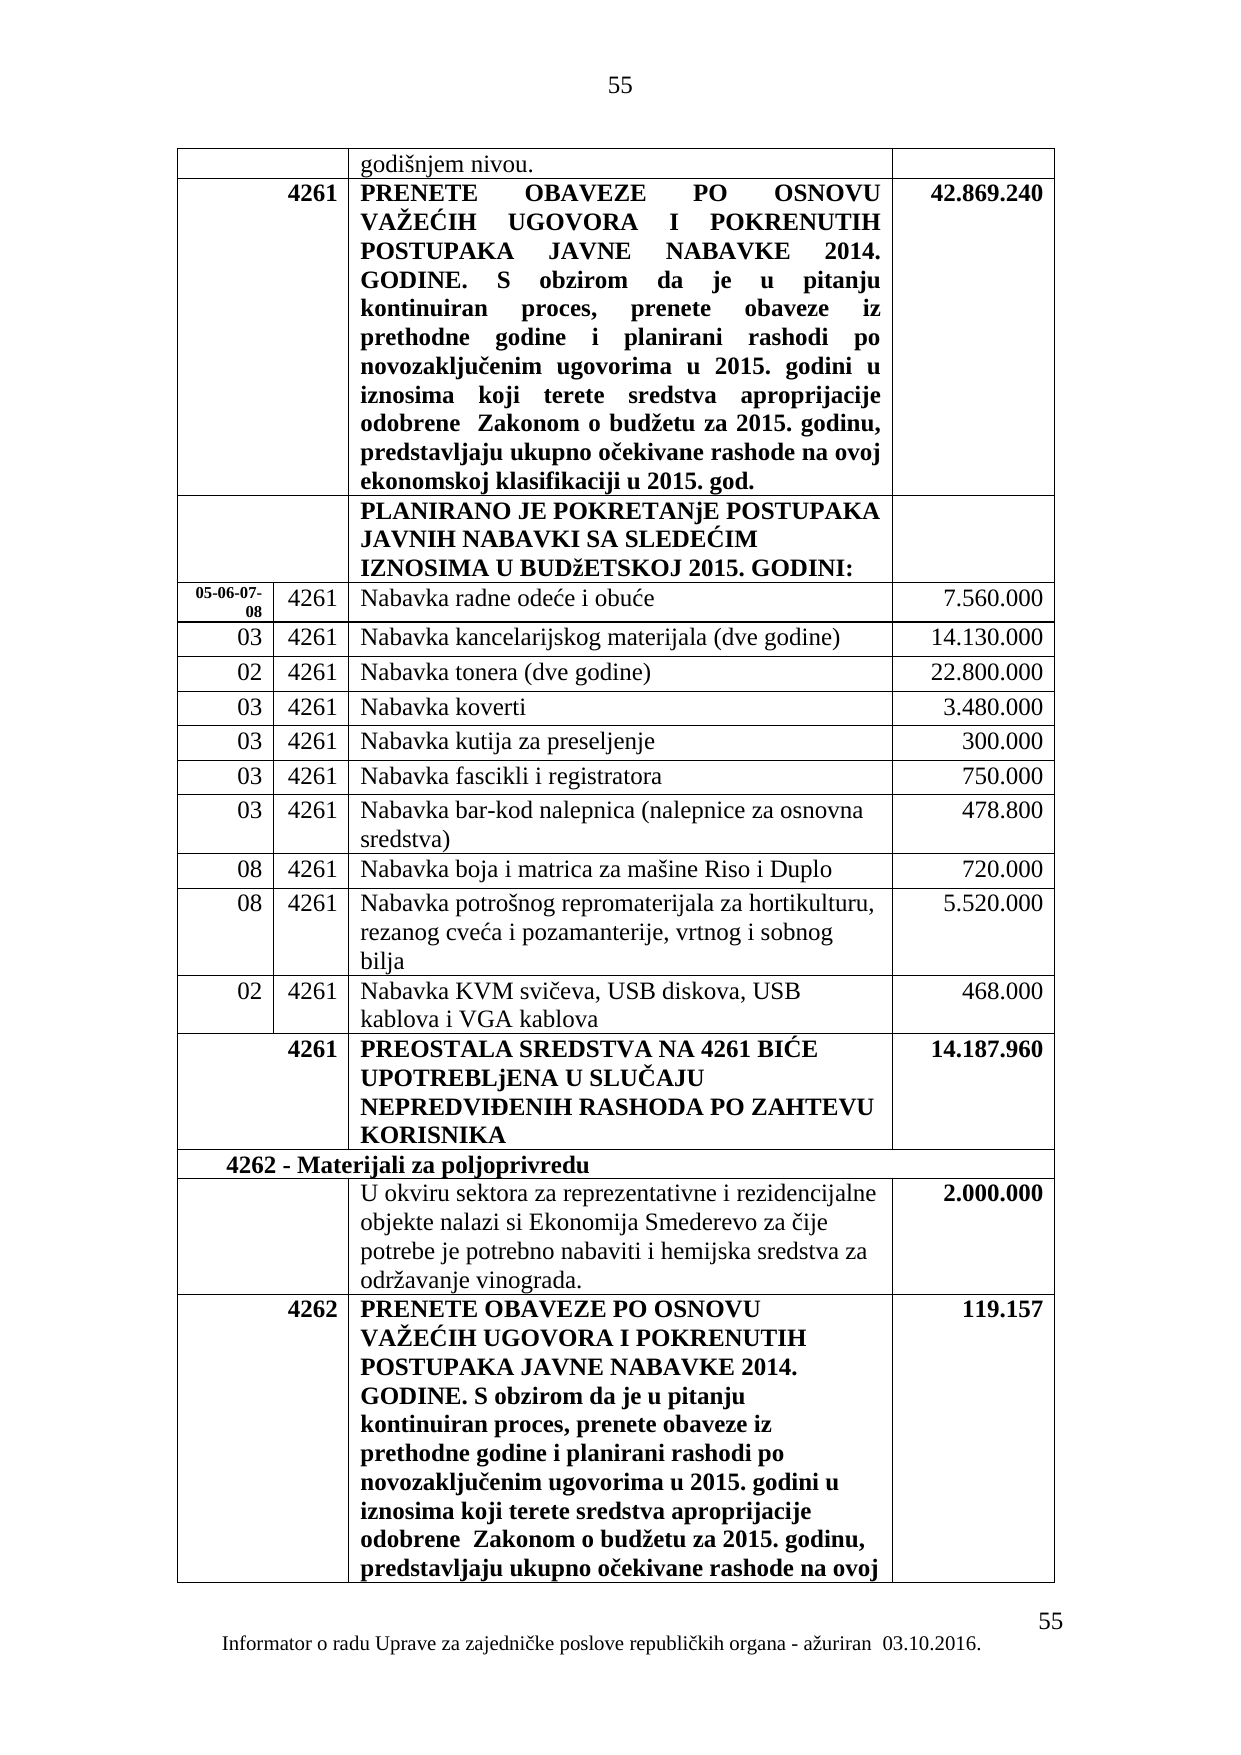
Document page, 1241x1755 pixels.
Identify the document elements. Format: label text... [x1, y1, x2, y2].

table_cell 4261 [274, 583, 348, 621]
table_cell U okviru sektora za reprezentativne i rezidencijalne objekte nalazi si Ekonomija Smederevo za čije potrebe je potrebno nabaviti i hemijska sredstva za održavanje vinograda. [349, 1179, 892, 1293]
table_cell 14.130.000 [893, 623, 1054, 656]
table_cell 750.000 [893, 761, 1054, 794]
table_cell Nabavka koverti [349, 692, 892, 725]
table_cell Nabavka tonera (dve godine) [349, 657, 892, 691]
table_cell 02 [178, 657, 273, 691]
table_cell 02 [178, 976, 273, 1033]
table_cell 300.000 [893, 726, 1054, 760]
table_cell 03 [178, 795, 273, 853]
table_cell [178, 149, 348, 177]
table_cell Nabavka KVM svičeva, USB diskova, USB kablova i VGA kablova [349, 976, 892, 1033]
table_cell 03 [178, 623, 273, 656]
table_cell 08 [178, 854, 273, 887]
table_cell 4262 - Materijali za polјoprivredu [178, 1150, 1054, 1177]
table_cell 4261 [274, 761, 348, 794]
table_cell 119.157 [893, 1295, 1054, 1582]
table_cell PRENETE OBAVEZE PO OSNOVU VAŽEĆIH UGOVORA I POKRENUTIH POSTUPAKA JAVNE NABAVKE 2014. GODINE. S obzirom da je u pitanju kontinuiran proces, prenete obaveze iz prethodne godine i planirani rashodi po novozaklјučenim ugovorima u 2015. godini u iznosima koji terete sredstva aproprijacije odobrene Zakonom o budžetu za 2015. godinu, predstavlјaju ukupno očekivane rashode na ovoj [349, 1295, 892, 1582]
table_cell 22.800.000 [893, 657, 1054, 691]
table_cell 4262 [178, 1295, 348, 1582]
table_cell 4261 [274, 795, 348, 853]
table_cell 4261 [274, 692, 348, 725]
table_cell 4261 [178, 1034, 348, 1149]
table_cell [178, 496, 348, 582]
table_cell 4261 [178, 179, 348, 495]
table_cell PRENETE OBAVEZE PO OSNOVU VAŽEĆIH UGOVORA I POKRENUTIH POSTUPAKA JAVNE NABAVKE 2014. GODINE. S obzirom da je u pitanju kontinuiran proces, prenete obaveze iz prethodne godine i planirani rashodi po novozaklјučenim ugovorima u 2015. godini u iznosima koji terete sredstva aproprijacije odobrene Zakonom o budžetu za 2015. godinu, predstavlјaju ukupno očekivane rashode na ovoj ekonomskoj klasifikaciji u 2015. god. [349, 179, 892, 495]
table_cell 3.480.000 [893, 692, 1054, 725]
table_cell 4261 [274, 976, 348, 1033]
table_cell 03 [178, 726, 273, 760]
table_cell [893, 149, 1054, 177]
table_cell 2.000.000 [893, 1179, 1054, 1293]
table_cell 4261 [274, 854, 348, 887]
table_cell [178, 1179, 348, 1293]
table_cell Nabavka kutija za preselјenje [349, 726, 892, 760]
table_cell godišnjem nivou. [349, 149, 892, 177]
table_cell Nabavka kancelarijskog materijala (dve godine) [349, 623, 892, 656]
table_cell Nabavka boja i matrica za mašine Riso i Duplo [349, 854, 892, 887]
table_cell PLANIRANO JE POKRETANјE POSTUPAKA JAVNIH NABAVKI SA SLEDEĆIM IZNOSIMA U BUDžETSKOJ 2015. GODINI: [349, 496, 892, 582]
table_cell 720.000 [893, 854, 1054, 887]
table_cell 4261 [274, 889, 348, 975]
table_cell 08 [178, 889, 273, 975]
table_cell 4261 [274, 623, 348, 656]
table_cell 5.520.000 [893, 889, 1054, 975]
table_cell 05-06-07-08 [178, 583, 273, 621]
table_cell 478.800 [893, 795, 1054, 853]
table_cell Nabavka bar-kod nalepnica (nalepnice za osnovna sredstva) [349, 795, 892, 853]
table_cell 4261 [274, 726, 348, 760]
table_cell 03 [178, 692, 273, 725]
table_cell Nabavka potrošnog repromaterijala za hortikulturu, rezanog cveća i pozamanterije, vrtnog i sobnog bilјa [349, 889, 892, 975]
table_cell 14.187.960 [893, 1034, 1054, 1149]
table_cell 42.869.240 [893, 179, 1054, 495]
table_cell 4261 [274, 657, 348, 691]
table_cell 468.000 [893, 976, 1054, 1033]
table_cell PREOSTALA SREDSTVA NA 4261 BIĆE UPOTREBLjENA U SLUČAJU NEPREDVIĐENIH RASHODA PO ZAHTEVU KORISNIKA [349, 1034, 892, 1149]
table_cell [893, 496, 1054, 582]
table_cell 03 [178, 761, 273, 794]
table_cell Nabavka radne odeće i obuće [349, 583, 892, 621]
table_cell Nabavka fascikli i registratora [349, 761, 892, 794]
table_cell 7.560.000 [893, 583, 1054, 621]
